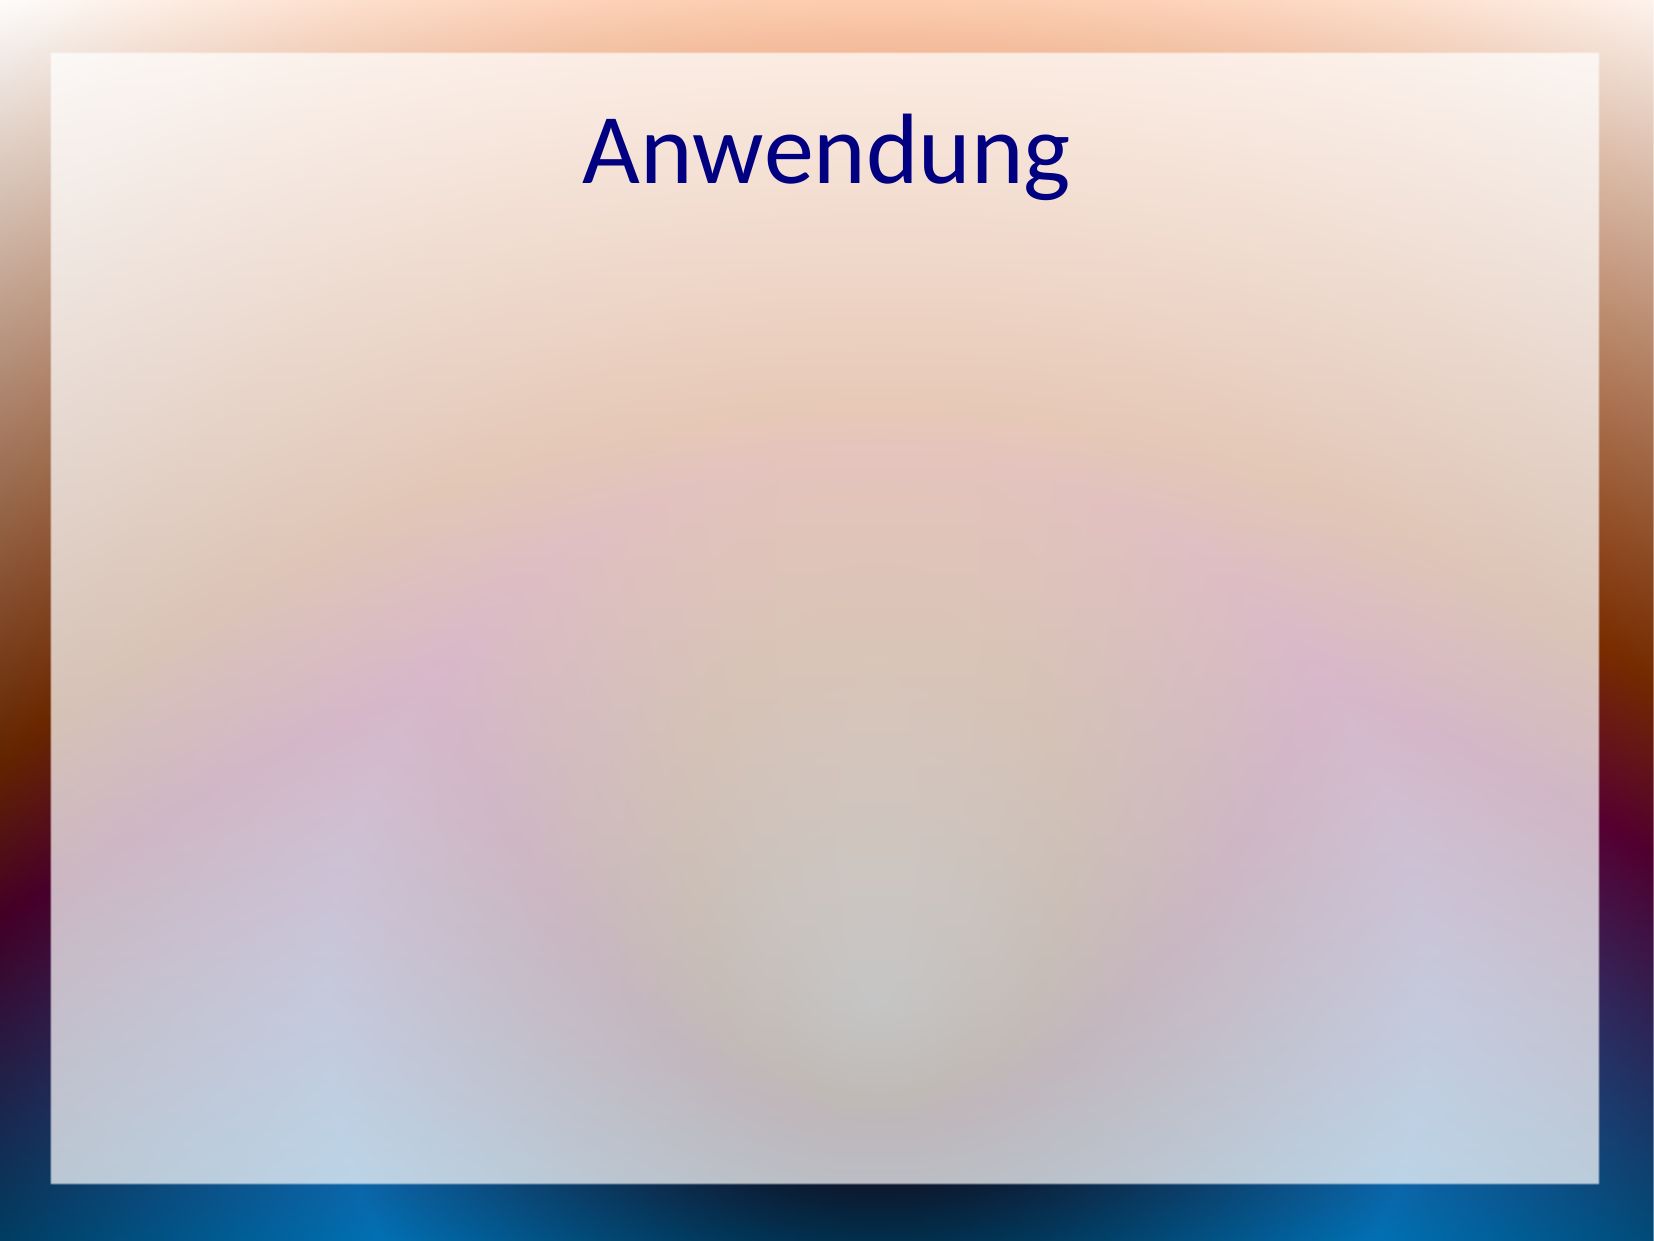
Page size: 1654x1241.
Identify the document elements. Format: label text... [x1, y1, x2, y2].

picture [0, 0, 1654, 1241]
title Anwendung [82, 55, 1571, 263]
